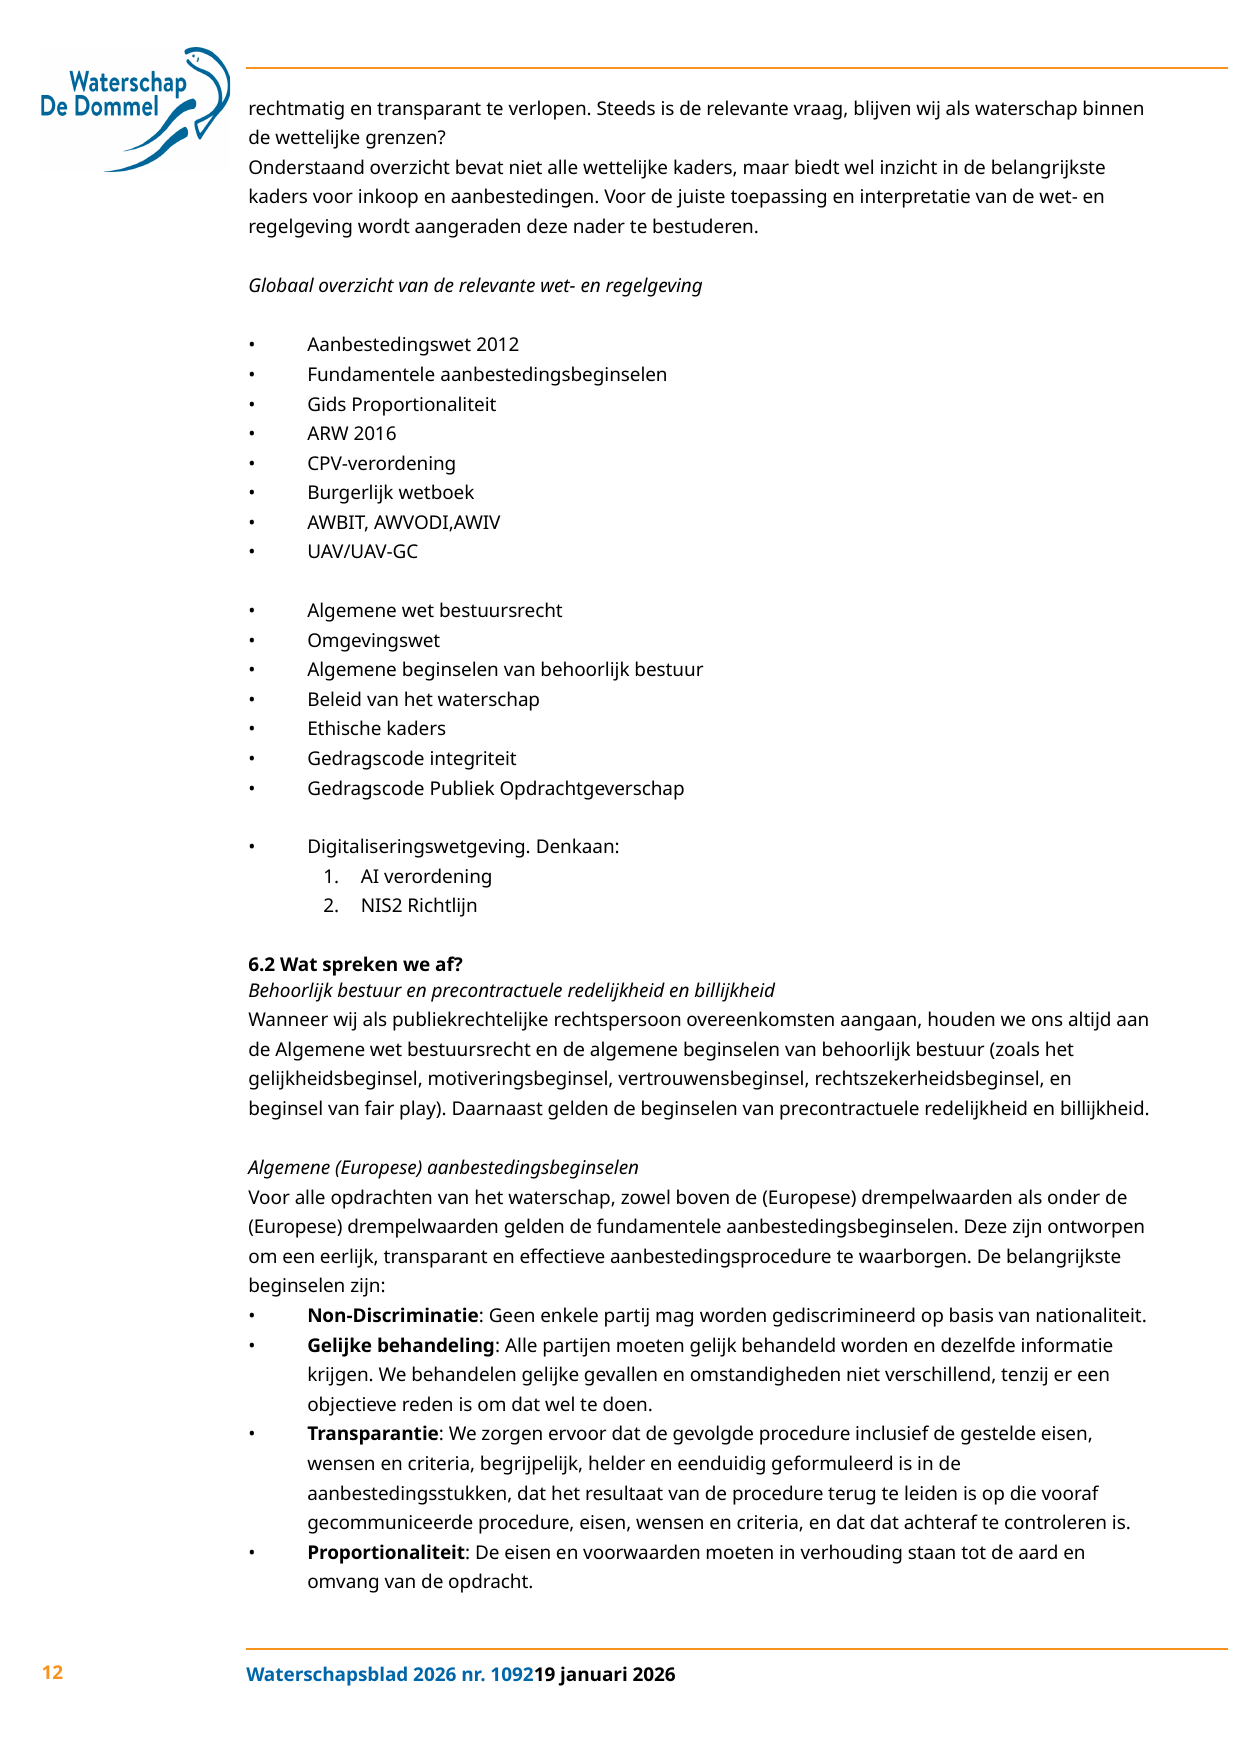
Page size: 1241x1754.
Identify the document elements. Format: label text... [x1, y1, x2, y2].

text rechtmatig en transparant te verlopen. Steeds is de relevante vraag, blijven wij als waterschap binnen de wettelijke grenzen? [248, 95, 1152, 150]
picture [45, 99, 51, 111]
picture [204, 47, 231, 76]
text Wanneer wij als publiekrechtelijke rechtspersoon overeenkomsten aangaan, houden we ons altijd aan de Algemene wet bestuursrecht en de algemene beginselen van behoorlijk bestuur (zoals het gelijkheidsbeginsel, motiveringsbeginsel, vertrouwensbeginsel, rechtszekerheidsbeginsel, en beginsel van fair play). Daarnaast gelden de beginselen van precontractuele redelijkheid en billijkheid. [248, 1006, 1152, 1121]
text Globaal overzicht van de relevante wet- en regelgeving [248, 272, 1152, 298]
text 6.2 Wat spreken we af? [248, 951, 1152, 977]
picture [198, 118, 210, 131]
text Algemene (Europese) aanbestedingsbeginselen [248, 1154, 1152, 1180]
list Proportionaliteit: De eisen en voorwaarden moeten in verhouding staan tot de aard en omvang van de opdracht. [248, 1539, 1152, 1594]
list Gelijke behandeling: Alle partijen moeten gelijk behandeld worden en dezelfde informatie krijgen. We behandelen gelijke gevallen en omstandigheden niet verschillend, tenzij er een objectieve reden is om dat wel te doen. [248, 1332, 1152, 1417]
list Transparantie: We zorgen ervoor dat de gevolgde procedure inclusief de gestelde eisen, wensen en criteria, begrijpelijk, helder en eenduidig geformuleerd is in de aanbestedingsstukken, dat het resultaat van de procedure terug te leiden is op die vooraf gecommuniceerde procedure, eisen, wensen en criteria, en dat dat achteraf te controleren is. [248, 1421, 1152, 1535]
table_header Aanbestedingswet 2012 Fundamentele aanbestedingsbeginselen Gids Proportionaliteit ARW 2016 CPV-verordening Burgerlijk wetboek AWBIT, AWVODI,AWIV UAV/UAV-GC [248, 332, 1152, 564]
picture [41, 47, 231, 172]
table_header Algemene wet bestuursrecht Omgevingswet Algemene beginselen van behoorlijk bestuur Beleid van het waterschap Ethische kaders Gedragscode integriteit Gedragscode Publiek Opdrachtgeverschap [248, 597, 1152, 801]
text Onderstaand overzicht bevat niet alle wettelijke kaders, maar biedt wel inzicht in de belangrijkste kaders voor inkoop en aanbestedingen. Voor de juiste toepassing en interpretatie van de wet- en regelgeving wordt aangeraden deze nader te bestuderen. [248, 154, 1152, 239]
text Behoorlijk bestuur en precontractuele redelijkheid en billijkheid [248, 977, 1152, 1003]
list Non-Discriminatie: Geen enkele partij mag worden gediscrimineerd op basis van nationaliteit. [248, 1302, 1152, 1328]
table_header Digitaliseringswetgeving. Denkaan: AI verordening NIS2 Richtlijn [248, 834, 1152, 918]
text Voor alle opdrachten van het waterschap, zowel boven de (Europese) drempelwaarden als onder de (Europese) drempelwaarden gelden de fundamentele aanbestedingsbeginselen. Deze zijn ontworpen om een eerlijk, transparant en effectieve aanbestedingsprocedure te waarborgen. De belangrijkste beginselen zijn: [248, 1184, 1152, 1298]
